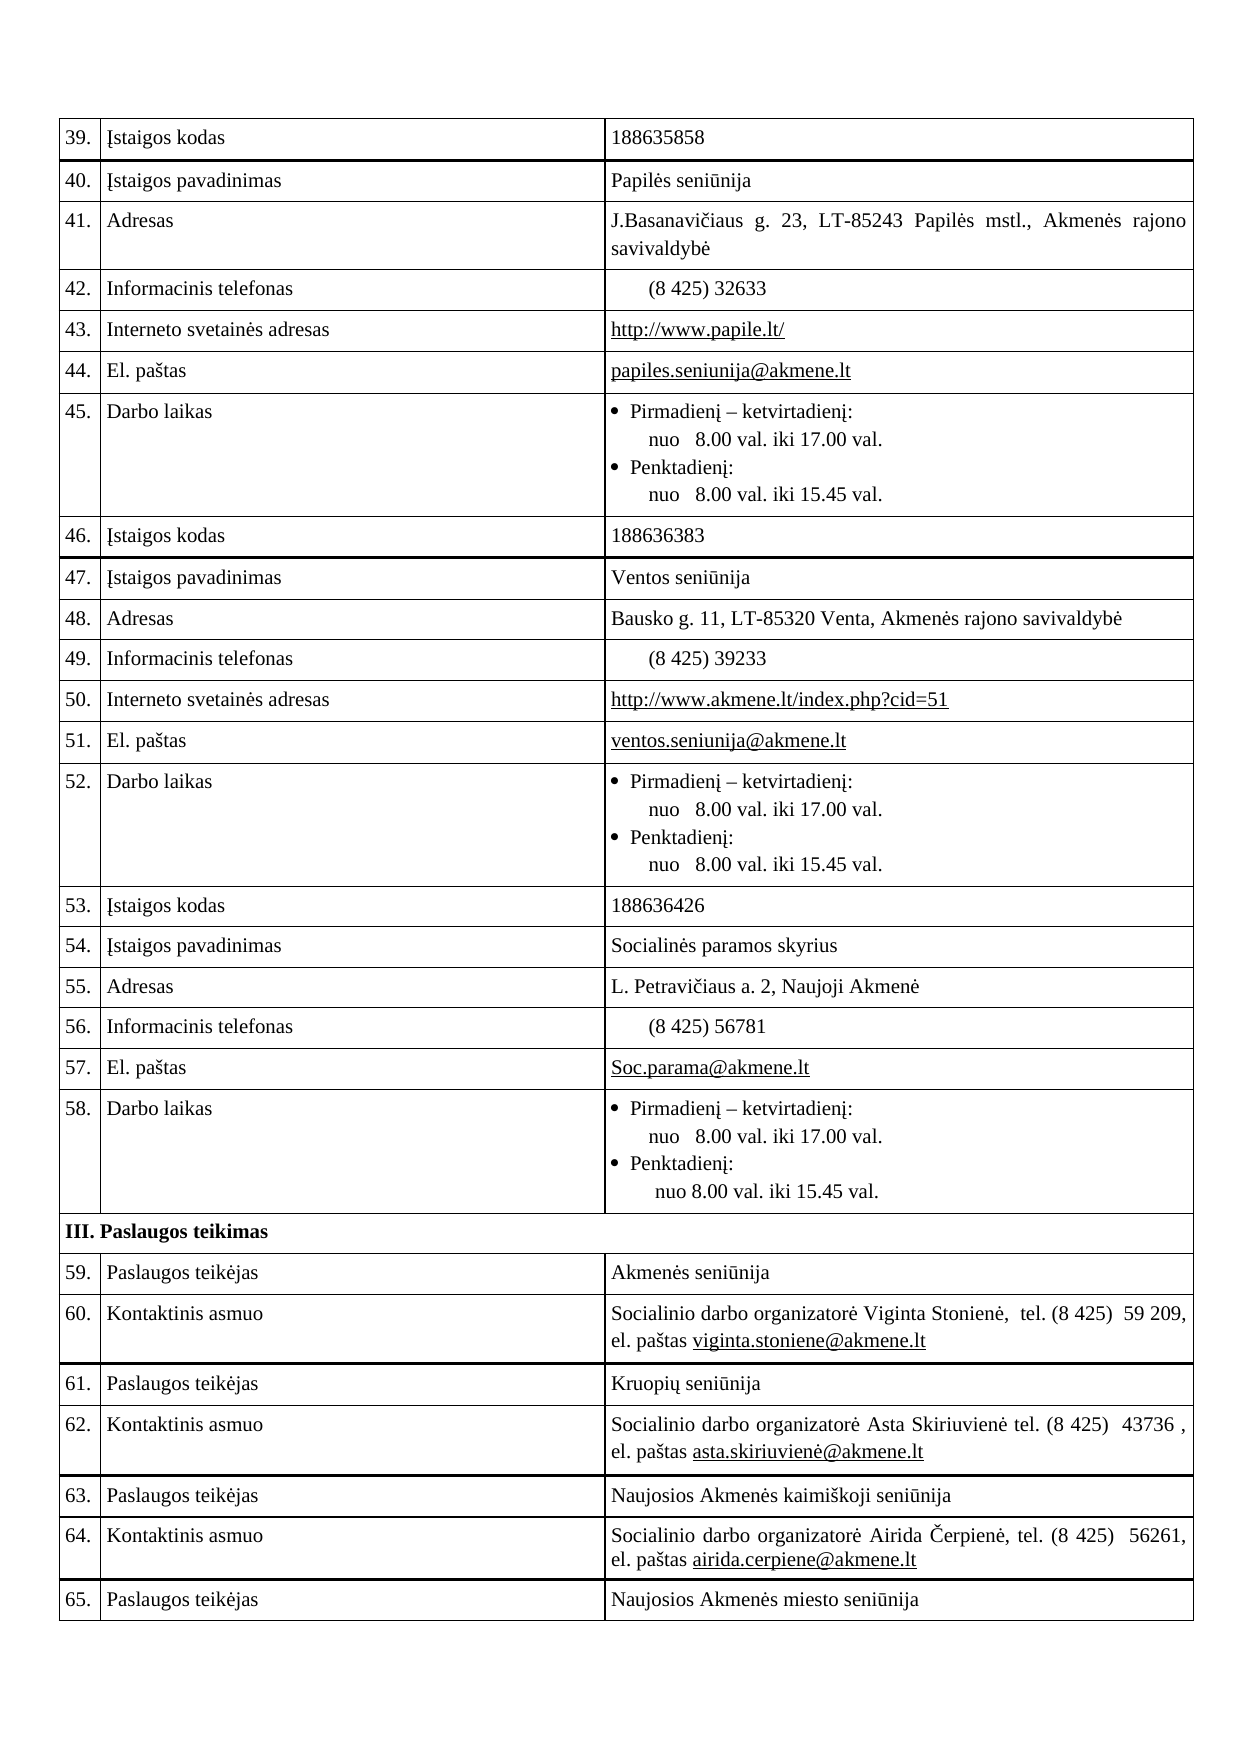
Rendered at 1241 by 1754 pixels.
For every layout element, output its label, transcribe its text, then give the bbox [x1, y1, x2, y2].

table_cell Interneto svetainės adresas [101, 311, 604, 351]
table_cell 58. [60, 1090, 100, 1212]
table_cell Paslaugos teikėjas [101, 1365, 604, 1405]
table_cell 48. [60, 600, 100, 639]
table_cell Įstaigos kodas [101, 887, 604, 926]
table_cell Adresas [101, 600, 604, 639]
table_cell Informacinis telefonas [101, 270, 604, 310]
table_cell Interneto svetainės adresas [101, 681, 604, 721]
table_cell Kontaktinis asmuo [101, 1518, 604, 1577]
table_cell L. Petravičiaus a. 2, Naujoji Akmenė [606, 968, 1193, 1007]
table_cell Ventos seniūnija [606, 559, 1193, 599]
table_cell 65. [60, 1581, 100, 1620]
table_cell Papilės seniūnija [606, 162, 1193, 201]
table_cell Informacinis telefonas [101, 1008, 604, 1048]
table_cell Adresas [101, 202, 604, 269]
table_cell El. paštas [101, 722, 604, 762]
table_cell 45. [60, 394, 100, 516]
table_cell Įstaigos pavadinimas [101, 927, 604, 967]
table_cell 188635858 [606, 119, 1193, 159]
table_cell 64. [60, 1518, 100, 1577]
table_cell El. paštas [101, 352, 604, 392]
table_cell Darbo laikas [101, 1090, 604, 1212]
table_cell 52. [60, 764, 100, 886]
table_cell Naujosios Akmenės miesto seniūnija [606, 1581, 1193, 1620]
table_cell 49. [60, 640, 100, 680]
table_cell 42. [60, 270, 100, 310]
table_cell III. Paslaugos teikimas [60, 1214, 1193, 1253]
table_cell El. paštas [101, 1049, 604, 1089]
table_cell Akmenės seniūnija [606, 1254, 1193, 1293]
table_cell http://www.papile.lt/ [606, 311, 1193, 351]
table_cell (8 425) 56781 [606, 1008, 1193, 1048]
table_cell 59. [60, 1254, 100, 1293]
table_cell 188636383 [606, 517, 1193, 556]
table_cell Įstaigos kodas [101, 517, 604, 556]
table_cell papiles.seniunija@akmene.lt [606, 352, 1193, 392]
table_cell 46. [60, 517, 100, 556]
table_cell 40. [60, 162, 100, 201]
table_cell 39. [60, 119, 100, 159]
table_cell Paslaugos teikėjas [101, 1254, 604, 1293]
table_cell Pirmadienį – ketvirtadienį: nuo 8.00 val. iki 17.00 val. Penktadienį: nuo 8.00 val. iki 15.45 val. [606, 394, 1193, 516]
table_cell 56. [60, 1008, 100, 1048]
table_cell 51. [60, 722, 100, 762]
table_cell ventos.seniunija@akmene.lt [606, 722, 1193, 762]
table_cell (8 425) 39233 [606, 640, 1193, 680]
table_cell Bausko g. 11, LT-85320 Venta, Akmenės rajono savivaldybė [606, 600, 1193, 639]
table_cell Pirmadienį – ketvirtadienį: nuo 8.00 val. iki 17.00 val. Penktadienį: nuo 8.00 val. iki 15.45 val. [606, 1090, 1193, 1212]
table_cell J.Basanavičiaus g. 23, LT-85243 Papilės mstl., Akmenės rajono savivaldybė [606, 202, 1193, 269]
table_cell 43. [60, 311, 100, 351]
table_cell Kontaktinis asmuo [101, 1406, 604, 1474]
table_cell Įstaigos kodas [101, 119, 604, 159]
table_cell 62. [60, 1406, 100, 1474]
table_cell Kontaktinis asmuo [101, 1295, 604, 1362]
table_cell 63. [60, 1477, 100, 1516]
table_cell 53. [60, 887, 100, 926]
table_cell 41. [60, 202, 100, 269]
table_cell http://www.akmene.lt/index.php?cid=51 [606, 681, 1193, 721]
table_cell Įstaigos pavadinimas [101, 559, 604, 599]
table_cell 55. [60, 968, 100, 1007]
table_cell 54. [60, 927, 100, 967]
table_cell 60. [60, 1295, 100, 1362]
table_cell Kruopių seniūnija [606, 1365, 1193, 1405]
table_cell 57. [60, 1049, 100, 1089]
table_cell Paslaugos teikėjas [101, 1477, 604, 1516]
table_cell 44. [60, 352, 100, 392]
table_cell Naujosios Akmenės kaimiškoji seniūnija [606, 1477, 1193, 1516]
table_cell Socialinės paramos skyrius [606, 927, 1193, 967]
table_cell 47. [60, 559, 100, 599]
table_cell (8 425) 32633 [606, 270, 1193, 310]
table_cell Socialinio darbo organizatorė Airida Čerpienė, tel. (8 425) 56261, el. paštas airida.cerpiene@akmene.lt [606, 1518, 1193, 1577]
table_cell Darbo laikas [101, 764, 604, 886]
table_cell Socialinio darbo organizatorė Asta Skiriuvienė tel. (8 425) 43736 , el. paštas asta.skiriuvienė@akmene.lt [606, 1406, 1193, 1474]
table_cell Paslaugos teikėjas [101, 1581, 604, 1620]
table_cell Įstaigos pavadinimas [101, 162, 604, 201]
table_cell 50. [60, 681, 100, 721]
table_cell Pirmadienį – ketvirtadienį: nuo 8.00 val. iki 17.00 val. Penktadienį: nuo 8.00 val. iki 15.45 val. [606, 764, 1193, 886]
table_cell Informacinis telefonas [101, 640, 604, 680]
table_cell Darbo laikas [101, 394, 604, 516]
table_cell Soc.parama@akmene.lt [606, 1049, 1193, 1089]
table_cell 188636426 [606, 887, 1193, 926]
table_cell Socialinio darbo organizatorė Viginta Stonienė, tel. (8 425) 59 209, el. paštas viginta.stoniene@akmene.lt [606, 1295, 1193, 1362]
table_cell Adresas [101, 968, 604, 1007]
table_cell 61. [60, 1365, 100, 1405]
